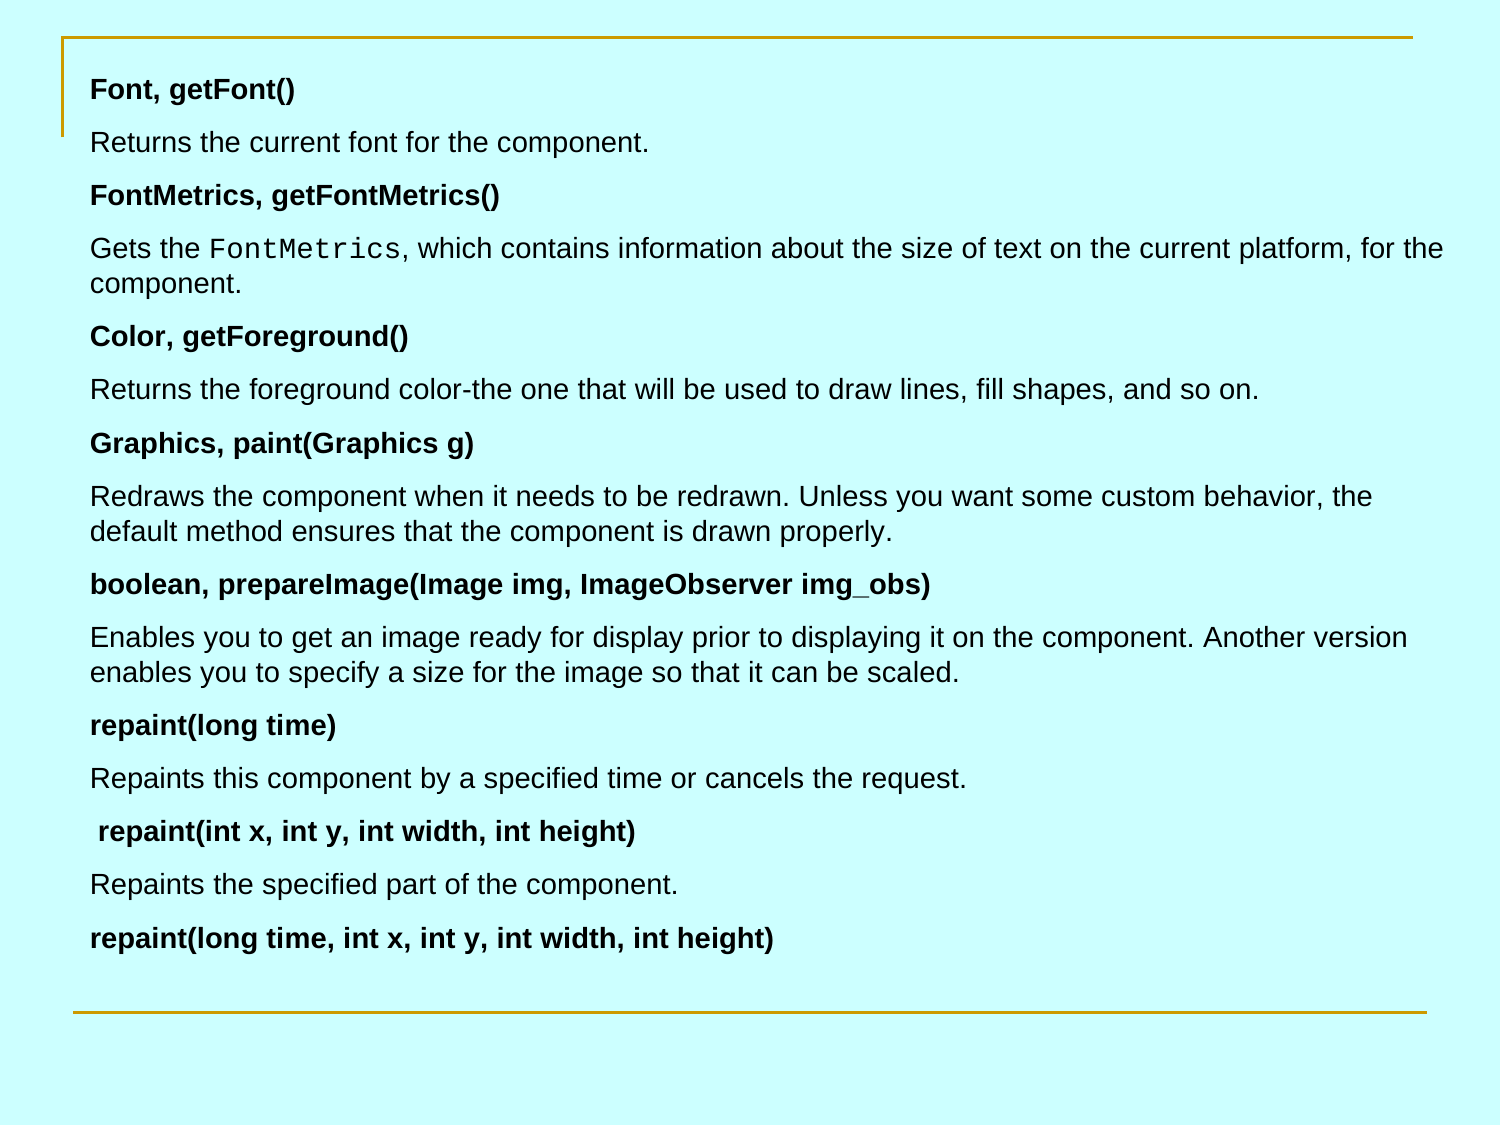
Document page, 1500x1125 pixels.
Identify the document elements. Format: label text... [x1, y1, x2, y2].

text_box Font, getFont() Returns the current font for the component. FontMetrics, getFontMetrics() Gets the FontMetrics, which contains information about the size of text on the current platform, for the component. Color, getForeground() Returns the foreground color-the one that will be used to draw lines, fill shapes, and so on. Graphics, paint(Graphics g) Redraws the component when it needs to be redrawn. Unless you want some custom behavior, the default method ensures that the component is drawn properly. boolean, prepareImage(Image img, ImageObserver img_obs) Enables you to get an image ready for display prior to displaying it on the component. Another version enables you to specify a size for the image so that it can be scaled. repaint(long time) Repaints this component by a specified time or cancels the request. repaint(int x, int y, int width, int height) Repaints the specified part of the component. repaint(long time, int x, int y, int width, int height) [74, 62, 1463, 962]
